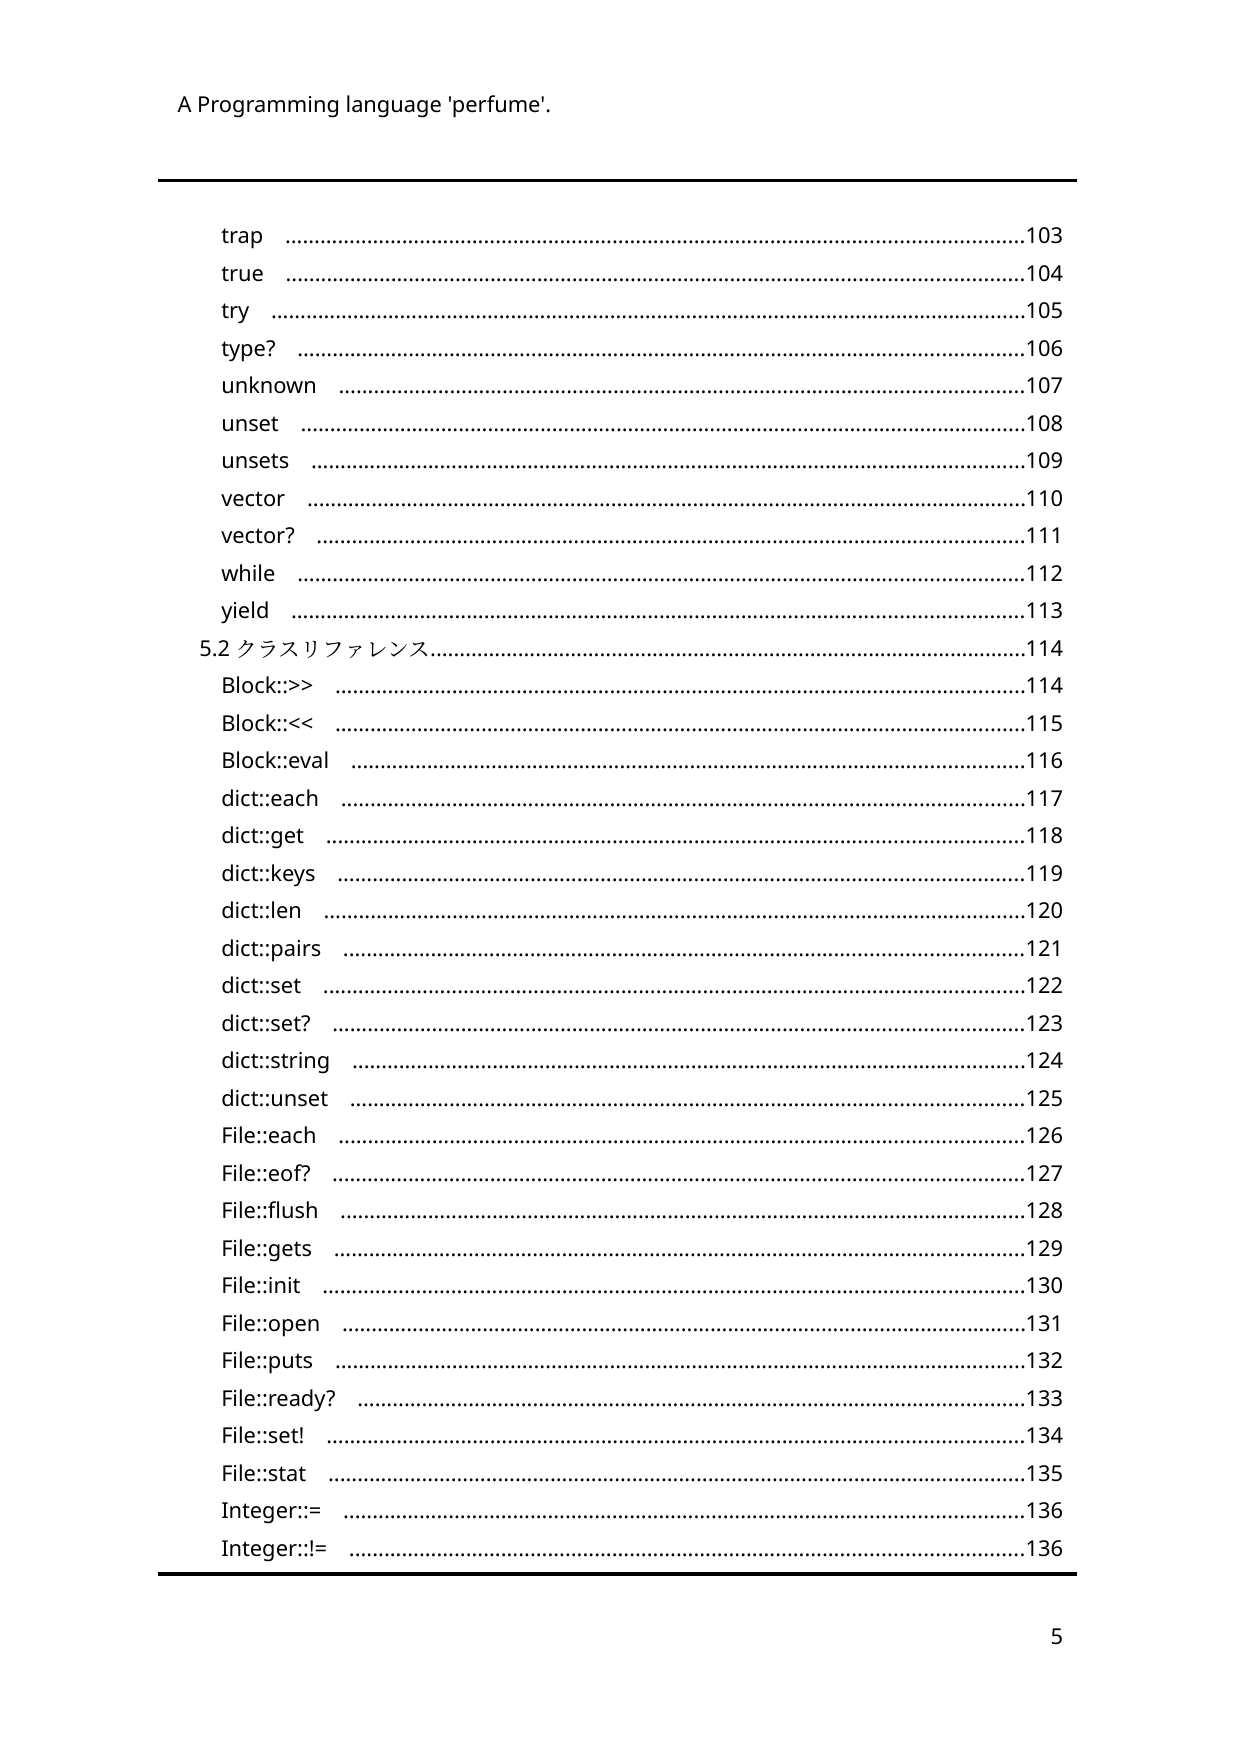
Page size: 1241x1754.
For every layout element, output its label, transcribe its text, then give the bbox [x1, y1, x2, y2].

text vector? 111 [221, 517, 1063, 554]
text trap 103 [221, 217, 1063, 254]
text Block::>> 114 [221, 667, 1063, 704]
text try 105 [221, 292, 1063, 329]
text File::gets 129 [221, 1229, 1063, 1267]
text File::open 131 [221, 1304, 1063, 1342]
text dict::set 122 [221, 967, 1063, 1004]
text File::init 130 [221, 1267, 1063, 1304]
text 5.2 クラスリファレンス 114 [199, 629, 1063, 667]
text dict::get 118 [221, 817, 1063, 854]
text type? 106 [221, 329, 1063, 367]
text Block::eval 116 [221, 742, 1063, 779]
text dict::pairs 121 [221, 929, 1063, 967]
text dict::keys 119 [221, 854, 1063, 892]
text File::puts 132 [221, 1342, 1063, 1379]
text Block::<< 115 [221, 704, 1063, 742]
text File::set! 134 [221, 1417, 1063, 1454]
text unset 108 [221, 404, 1063, 442]
text dict::each 117 [221, 779, 1063, 817]
text unsets 109 [221, 442, 1063, 479]
text vector 110 [221, 479, 1063, 517]
text File::stat 135 [221, 1454, 1063, 1492]
text File::ready? 133 [221, 1379, 1063, 1417]
text Integer::!= 136 [221, 1529, 1063, 1567]
text true 104 [221, 254, 1063, 292]
text File::each 126 [221, 1117, 1063, 1154]
text unknown 107 [221, 367, 1063, 404]
text while 112 [221, 554, 1063, 592]
text dict::string 124 [221, 1042, 1063, 1079]
text yield 113 [221, 592, 1063, 629]
text File::flush 128 [221, 1192, 1063, 1229]
text dict::set? 123 [221, 1004, 1063, 1042]
text dict::unset 125 [221, 1079, 1063, 1117]
text dict::len 120 [221, 892, 1063, 929]
text Integer::= 136 [221, 1492, 1063, 1529]
text File::eof? 127 [221, 1154, 1063, 1192]
